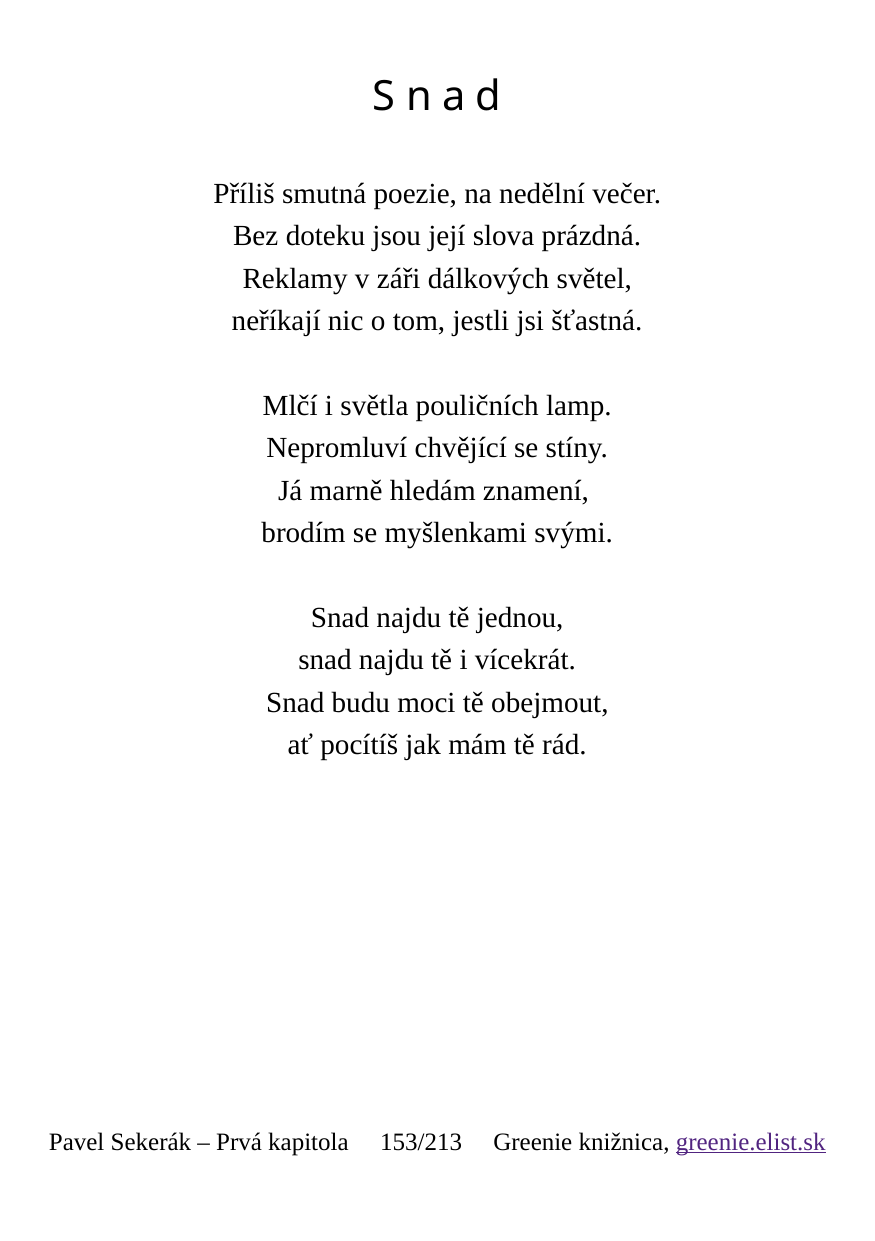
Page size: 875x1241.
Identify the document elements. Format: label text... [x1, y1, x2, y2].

text Bez doteku jsou její slova prázdná. [41, 218, 833, 252]
text snad najdu tě i vícekrát. [41, 642, 833, 676]
text Já marně hledám znamení, [41, 473, 833, 506]
text neříkají nic o tom, jestli jsi šťastná. [41, 303, 833, 337]
text Nepromluví chvějící se stíny. [41, 430, 833, 464]
text Příliš smutná poezie, na nedělní večer. [41, 176, 833, 209]
text Snad najdu tě jednou, [41, 600, 833, 633]
text Reklamy v záři dálkových světel, [41, 261, 833, 294]
text Snad budu moci tě obejmout, [41, 685, 833, 718]
text Mlčí i světla pouličních lamp. [41, 388, 833, 422]
text brodím se myšlenkami svými. [41, 515, 833, 549]
text ať pocítíš jak mám tě rád. [41, 727, 833, 761]
subtitle Snad [41, 66, 833, 123]
